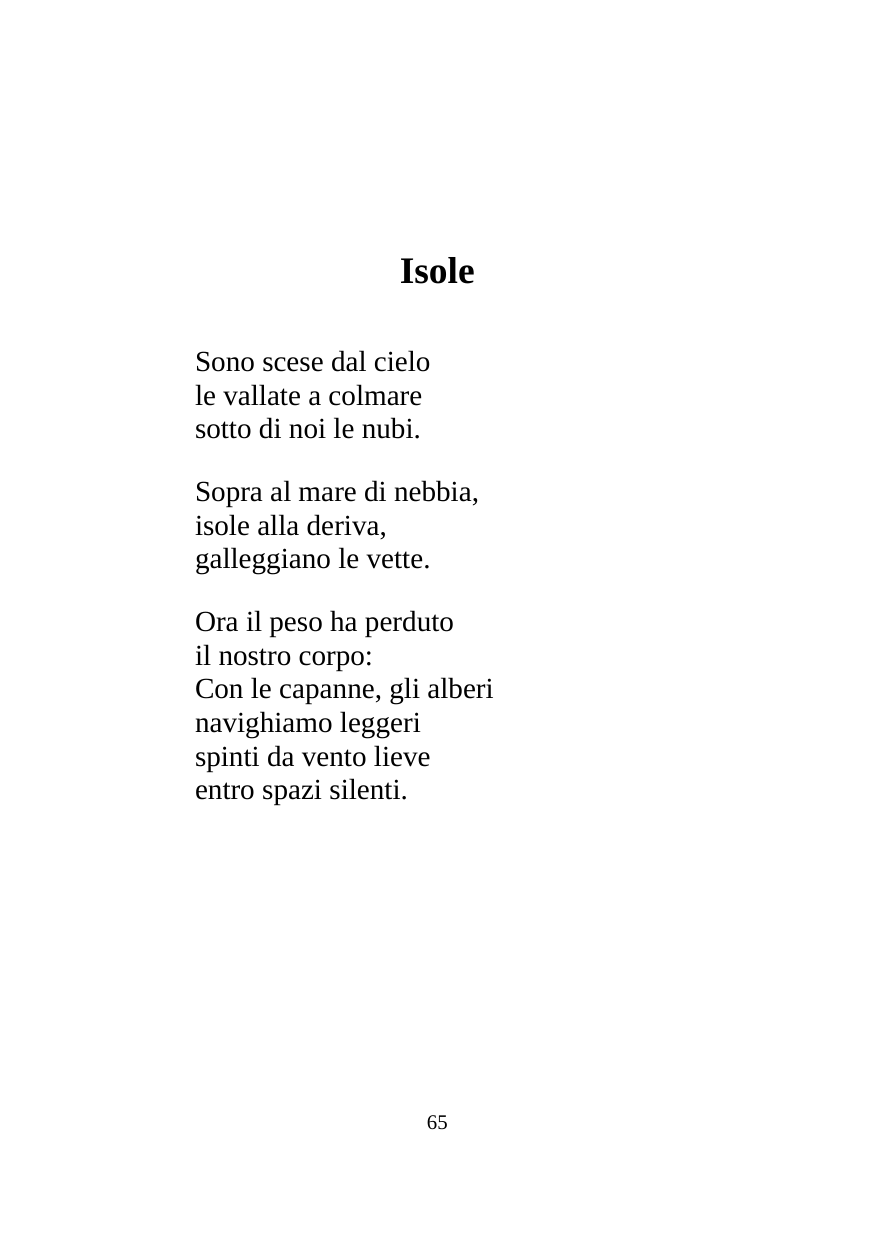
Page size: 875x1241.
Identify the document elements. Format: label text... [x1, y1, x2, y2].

text Sono scese dal cielo le vallate a colmare sotto di noi le nubi. [195, 344, 768, 445]
subtitle Isole [106, 248, 768, 291]
text Ora il peso ha perduto il nostro corpo: Con le capanne, gli alberi navighiamo leggeri spinti da vento lieve entro spazi silenti. [195, 604, 768, 806]
text Sopra al mare di nebbia, isole alla deriva, galleggiano le vette. [195, 474, 768, 575]
